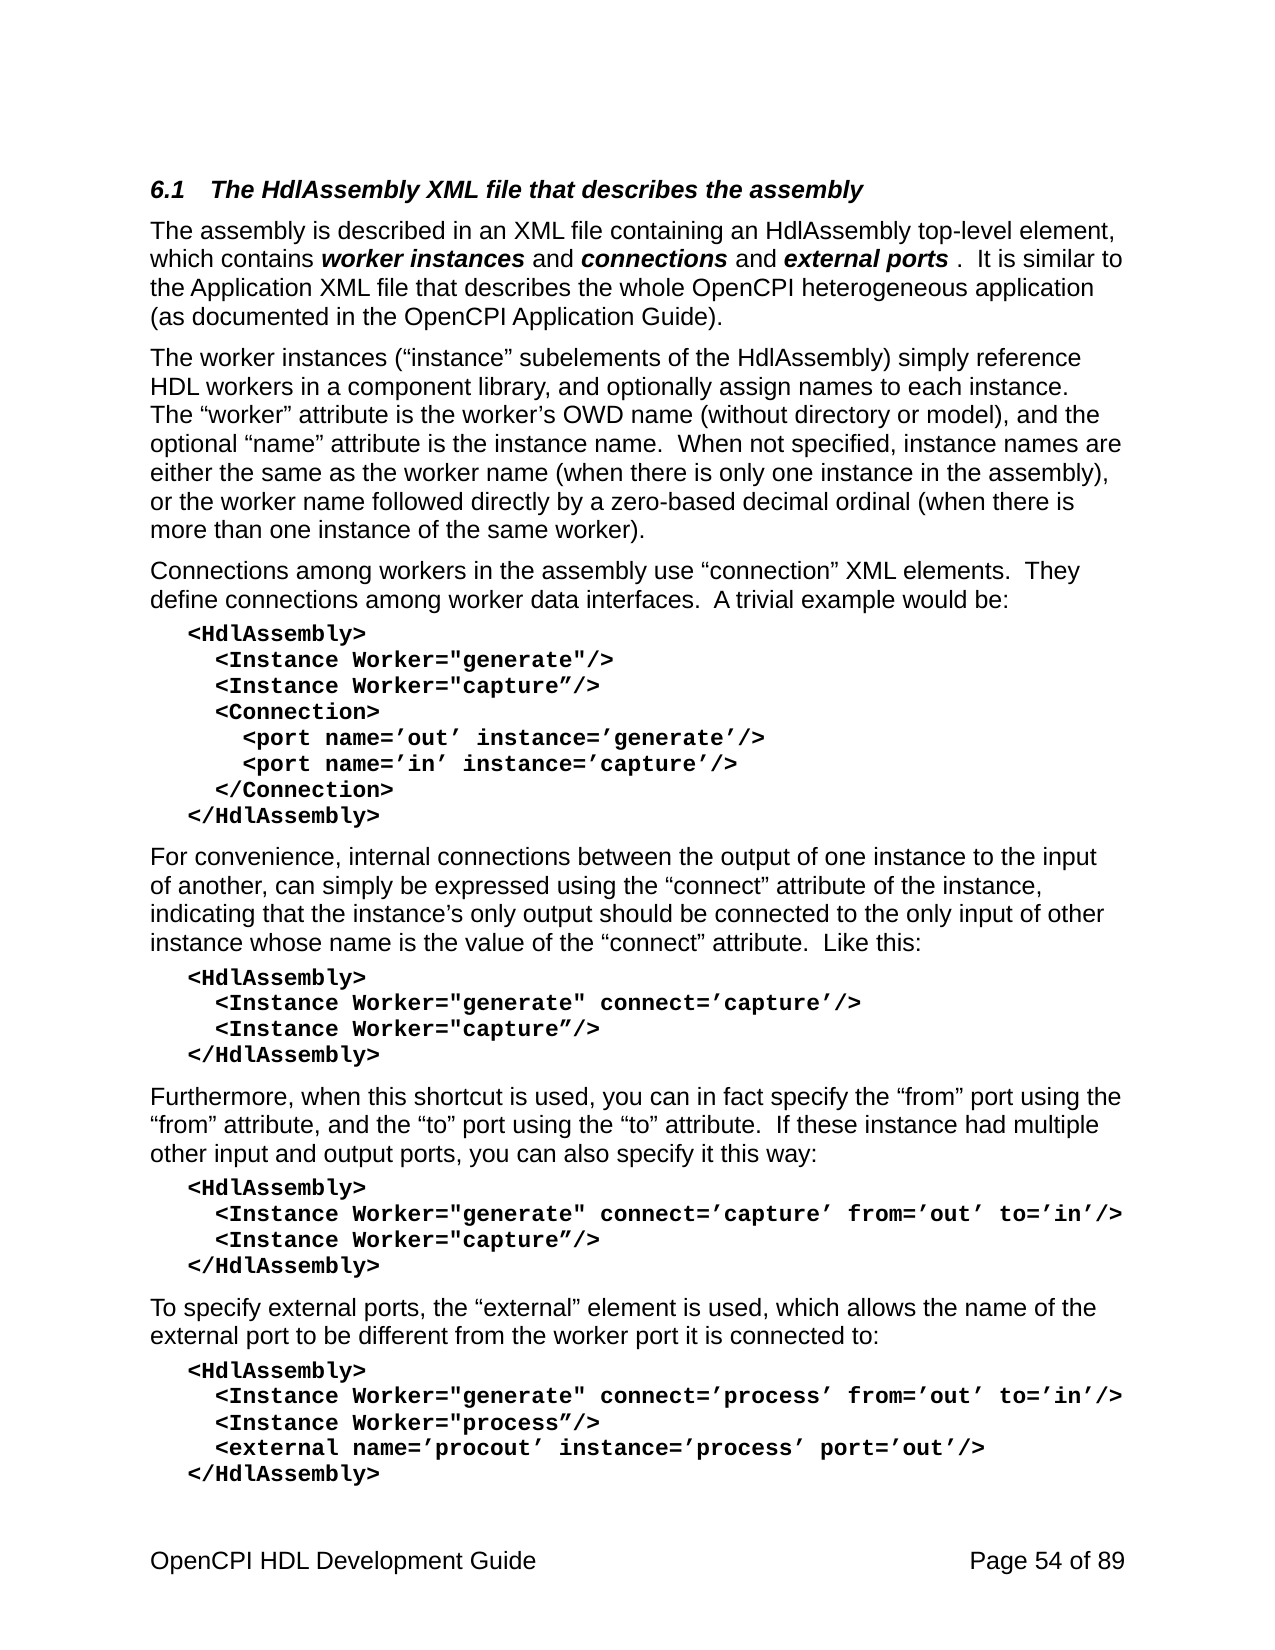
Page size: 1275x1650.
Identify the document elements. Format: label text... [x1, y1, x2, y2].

text The worker instances (“instance” subelements of the HdlAssembly) simply reference HDL workers in a component library, and optionally assign names to each instance. The “worker” attribute is the worker’s OWD name (without directory or model), and the optional “name” attribute is the instance name. When not specified, instance names are either the same as the worker name (when there is only one instance in the assembly), or the worker name followed directly by a zero-based decimal ordinal (when there is more than one instance of the same worker). [150, 343, 1125, 544]
text Connections among workers in the assembly use “connection” XML elements. They define connections among worker data interfaces. A trivial example would be: [150, 556, 1125, 613]
text <HdlAssembly> <Instance Worker="generate" connect=’process’ from=’out’ to=’in’/> <Instance Worker="process”/> <external name=’procout’ instance=’process’ port=’out’/> </HdlAssembly> [187, 1359, 1125, 1489]
subtitle The HdlAssembly XML file that describes the assembly [150, 175, 1125, 204]
text Furthermore, when this shortcut is used, you can in fact specify the “from” port using the “from” attribute, and the “to” port using the “to” attribute. If these instance had multiple other input and output ports, you can also specify it this way: [150, 1082, 1125, 1168]
text For convenience, internal connections between the output of one instance to the input of another, can simply be expressed using the “connect” attribute of the instance, indicating that the instance’s only output should be connected to the only input of other instance whose name is the value of the “connect” attribute. Like this: [150, 842, 1125, 957]
text <HdlAssembly> <Instance Worker="generate" connect=’capture’ from=’out’ to=’in’/> <Instance Worker="capture”/> </HdlAssembly> [187, 1177, 1125, 1281]
text <HdlAssembly> <Instance Worker="generate"/> <Instance Worker="capture”/> <Connection> <port name=’out’ instance=’generate’/> <port name=’in’ instance=’capture’/> </Connection> </HdlAssembly> [187, 622, 1125, 830]
text <HdlAssembly> <Instance Worker="generate" connect=’capture’/> <Instance Worker="capture”/> </HdlAssembly> [187, 966, 1125, 1069]
text The assembly is described in an XML file containing an HdlAssembly top-level element, which contains worker instances and connections and external ports . It is similar to the Application XML file that describes the whole OpenCPI heterogeneous application (as documented in the OpenCPI Application Guide). [150, 216, 1125, 331]
text To specify external ports, the “external” element is used, which allows the name of the external port to be different from the worker port it is connected to: [150, 1292, 1125, 1350]
